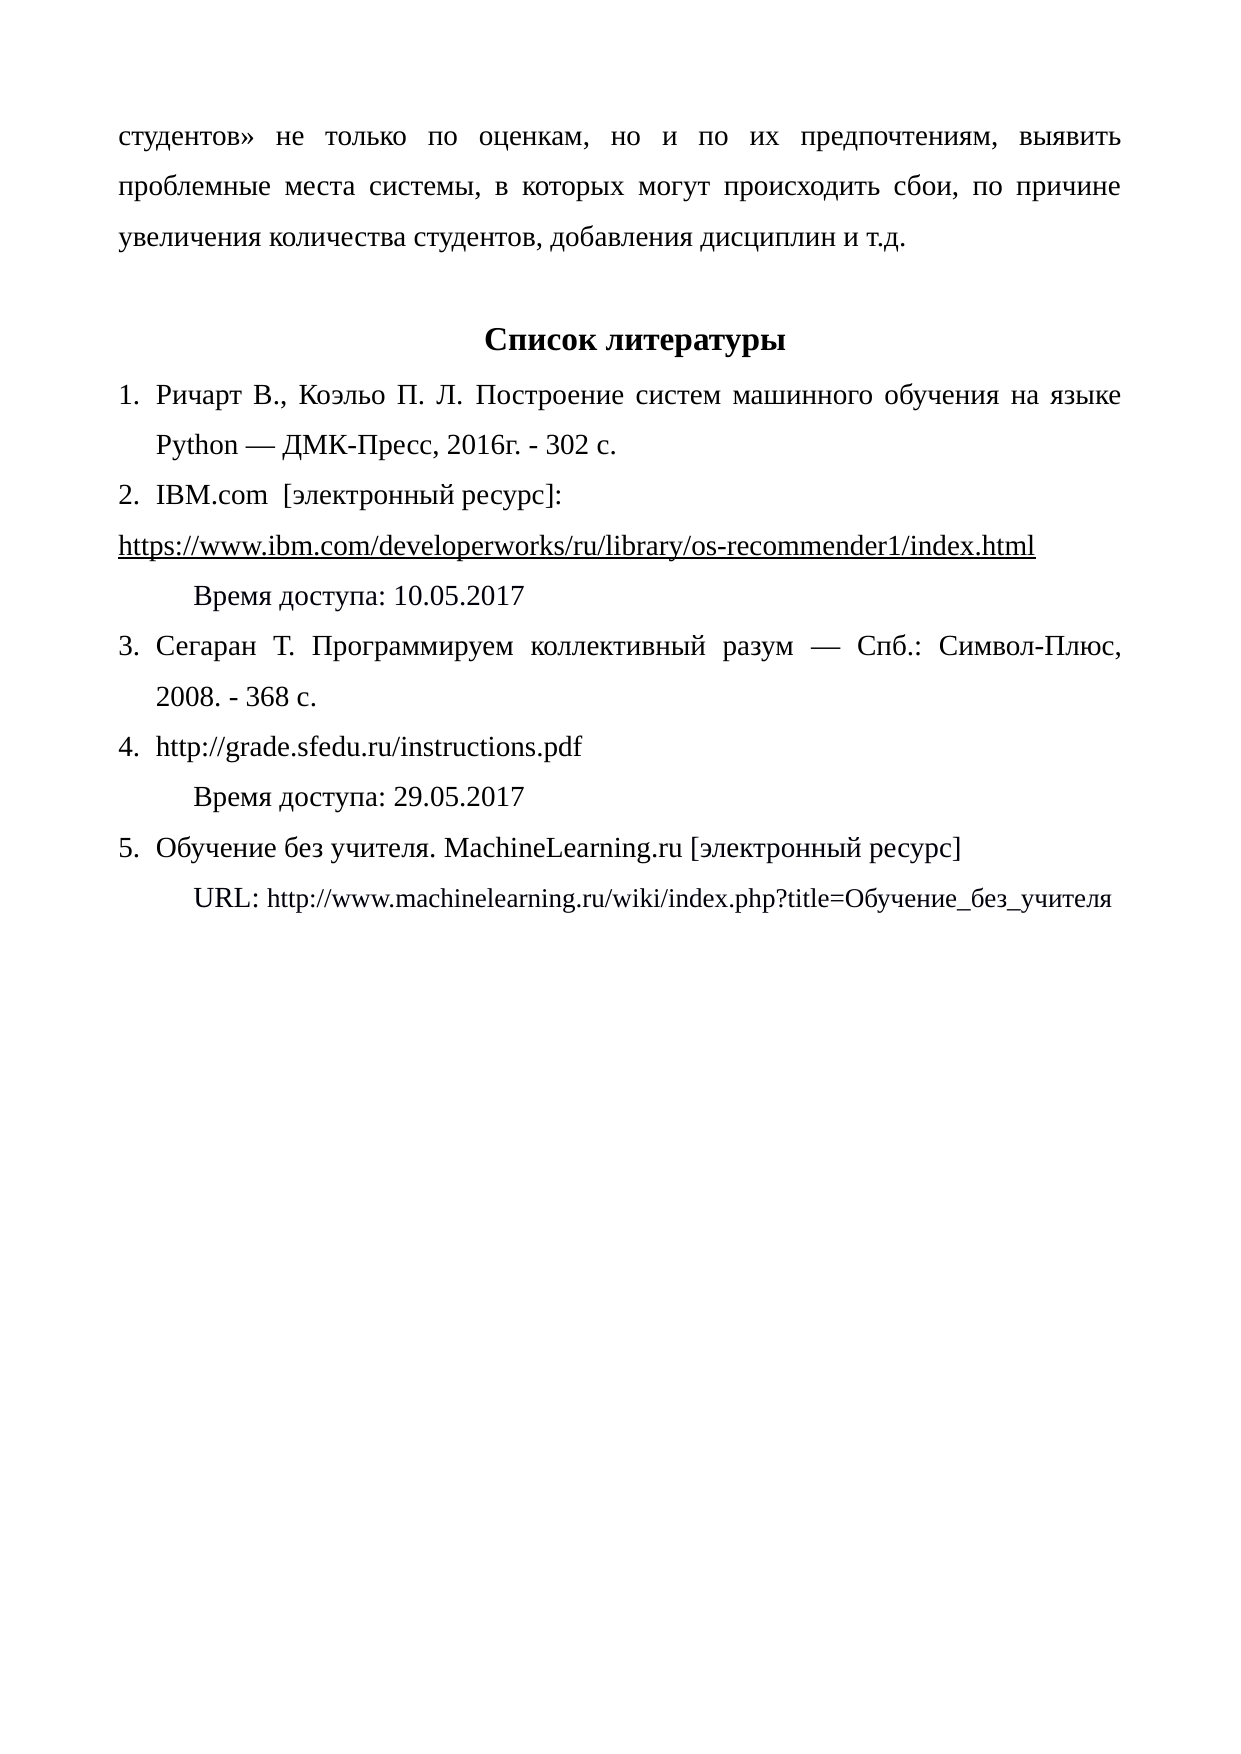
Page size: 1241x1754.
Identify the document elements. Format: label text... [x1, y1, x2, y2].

list IBM.com [электронный ресурс]: [118, 477, 1122, 511]
list http://grade.sfedu.ru/instructions.pdf [118, 729, 1122, 763]
list студентов» не только по оценкам, но и по их предпочтениям, выявить проблемные места системы, в которых могут происходить сбои, по причине увеличения количества студентов, добавления дисциплин и т.д. [118, 118, 1122, 252]
list URL: http://www.machinelearning.ru/wiki/index.php?title=Обучение_без_учителя [193, 880, 1122, 913]
list Список литературы [148, 319, 1122, 358]
list Сегаран Т. Программируем коллективный разум — Спб.: Символ-Плюс, 2008. - 368 с. [118, 628, 1122, 712]
list Ричарт В., Коэльо П. Л. Построение систем машинного обучения на языке Python — ДМК-Пресс, 2016г. - 302 с. [118, 377, 1122, 461]
text https://www.ibm.com/developerworks/ru/library/os-recommender1/index.html [118, 528, 1122, 561]
list Обучение без учителя. MachineLearning.ru [электронный ресурс] [118, 830, 1122, 863]
list Время доступа: 10.05.2017 [193, 578, 1122, 612]
list Время доступа: 29.05.2017 [193, 779, 1122, 813]
